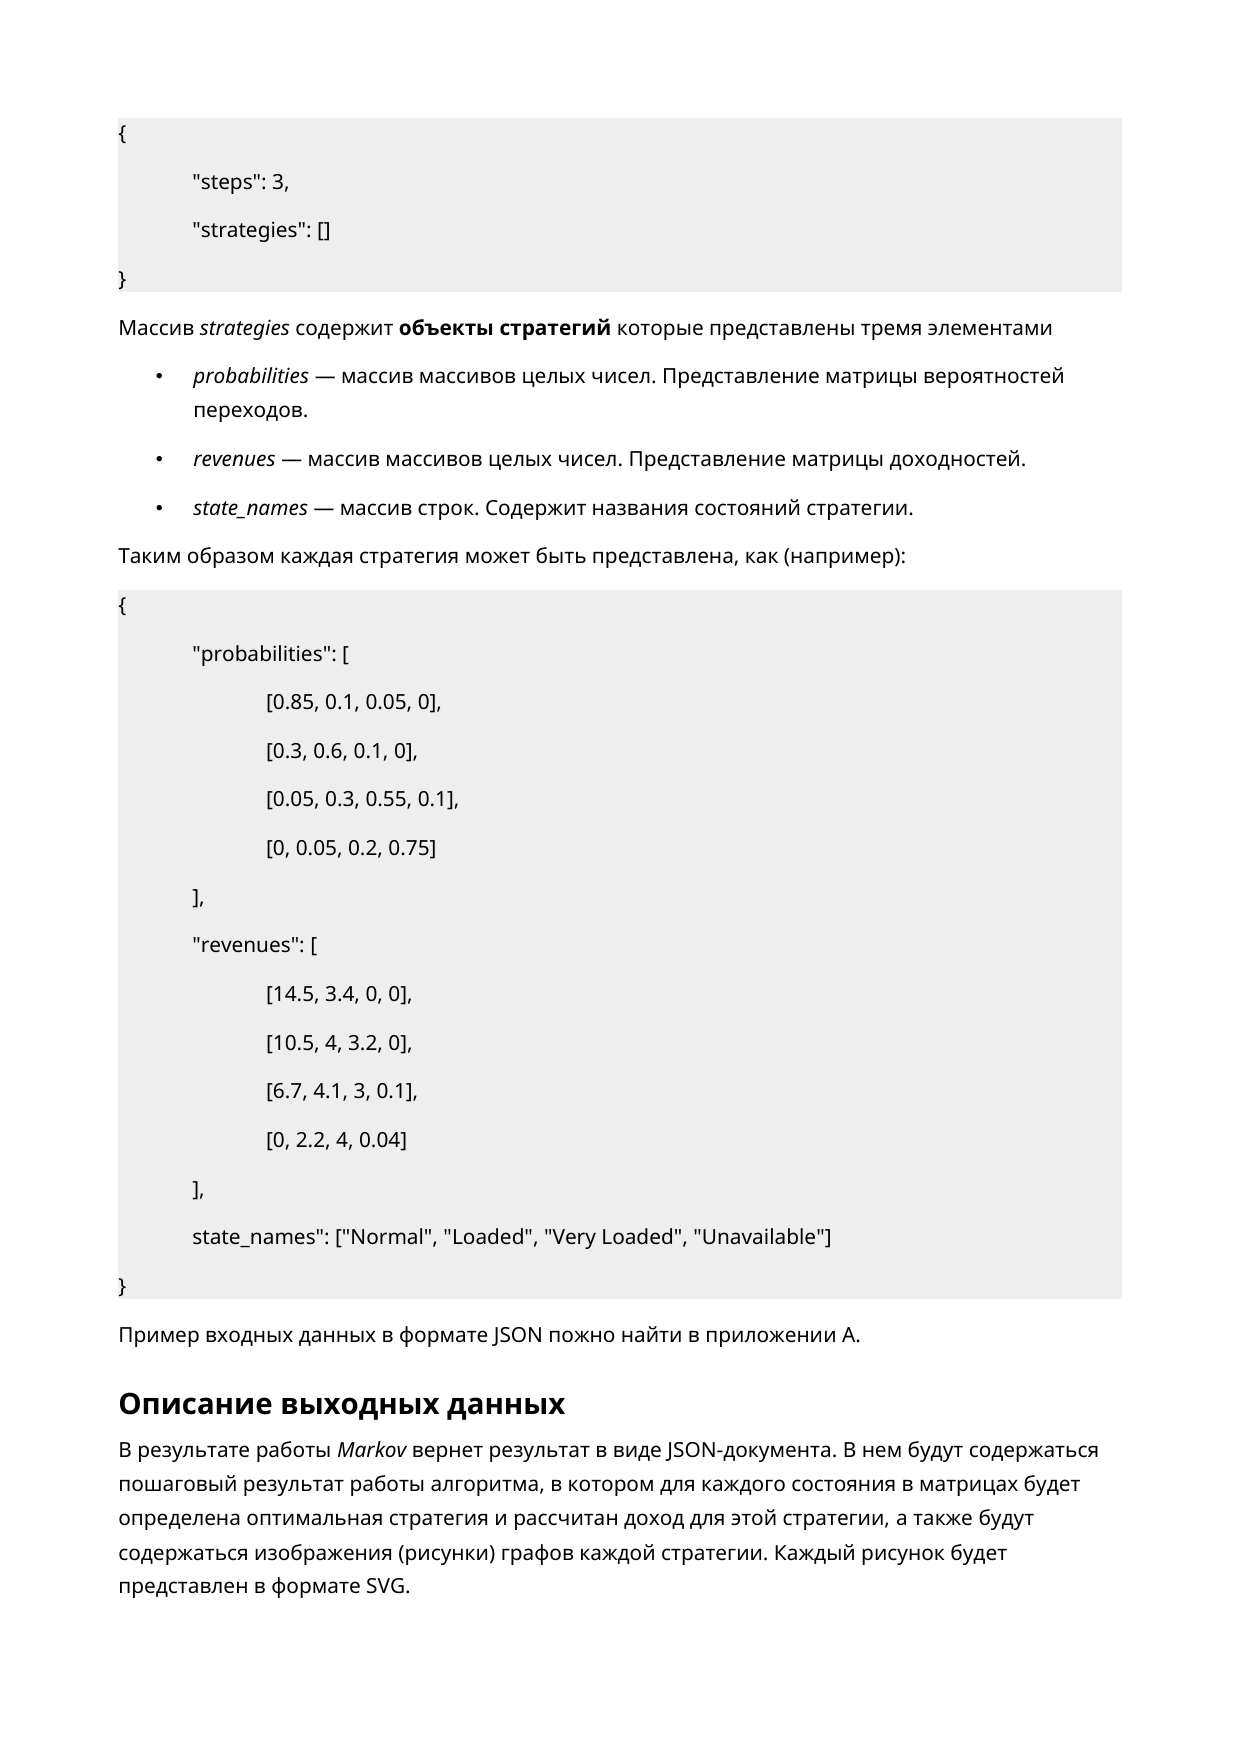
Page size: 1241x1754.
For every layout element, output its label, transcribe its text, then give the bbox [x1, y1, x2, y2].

text "revenues": [ [118, 931, 1122, 959]
text { [118, 118, 1122, 147]
text state_names": ["Normal", "Loaded", "Very Loaded", "Unavailable"] [118, 1222, 1122, 1251]
text Таким образом каждая стратегия может быть представлена, как (например): [118, 541, 1122, 570]
text Массив strategies содержит объекты стратегий которые представлены тремя элементами [118, 313, 1122, 341]
text [0.85, 0.1, 0.05, 0], [118, 687, 1122, 716]
text "strategies": [] [118, 215, 1122, 244]
text Пример входных данных в формате JSON пожно найти в приложении A. [118, 1320, 1122, 1348]
text ], [118, 882, 1122, 910]
list revenues — массив массивов целых чисел. Представление матрицы доходностей. [156, 444, 1122, 472]
text } [118, 264, 1122, 292]
text "probabilities": [ [118, 639, 1122, 667]
text [0.05, 0.3, 0.55, 0.1], [118, 784, 1122, 813]
text { [118, 590, 1122, 618]
list state_names — массив строк. Содержит названия состояний стратегии. [156, 493, 1122, 521]
text В результате работы Markov вернет результат в виде JSON-документа. В нем будут содержаться пошаговый результат работы алгоритма, в котором для каждого состояния в матрицах будет определена оптимальная стратегия и рассчитан доход для этой стратегии, а также будут содержаться изображения (рисунки) графов каждой стратегии. Каждый рисунок будет представлен в формате SVG. [118, 1435, 1122, 1600]
text [6.7, 4.1, 3, 0.1], [118, 1076, 1122, 1105]
text "steps": 3, [118, 167, 1122, 195]
list probabilities — массив массивов целых чисел. Представление матрицы вероятностей переходов. [156, 361, 1122, 424]
text [0, 2.2, 4, 0.04] [118, 1125, 1122, 1153]
text [0, 0.05, 0.2, 0.75] [118, 833, 1122, 862]
text [14.5, 3.4, 0, 0], [118, 979, 1122, 1008]
subtitle Описание выходных данных [118, 1383, 1122, 1423]
text [0.3, 0.6, 0.1, 0], [118, 736, 1122, 764]
text ], [118, 1174, 1122, 1202]
text [10.5, 4, 3.2, 0], [118, 1028, 1122, 1056]
text } [118, 1271, 1122, 1299]
